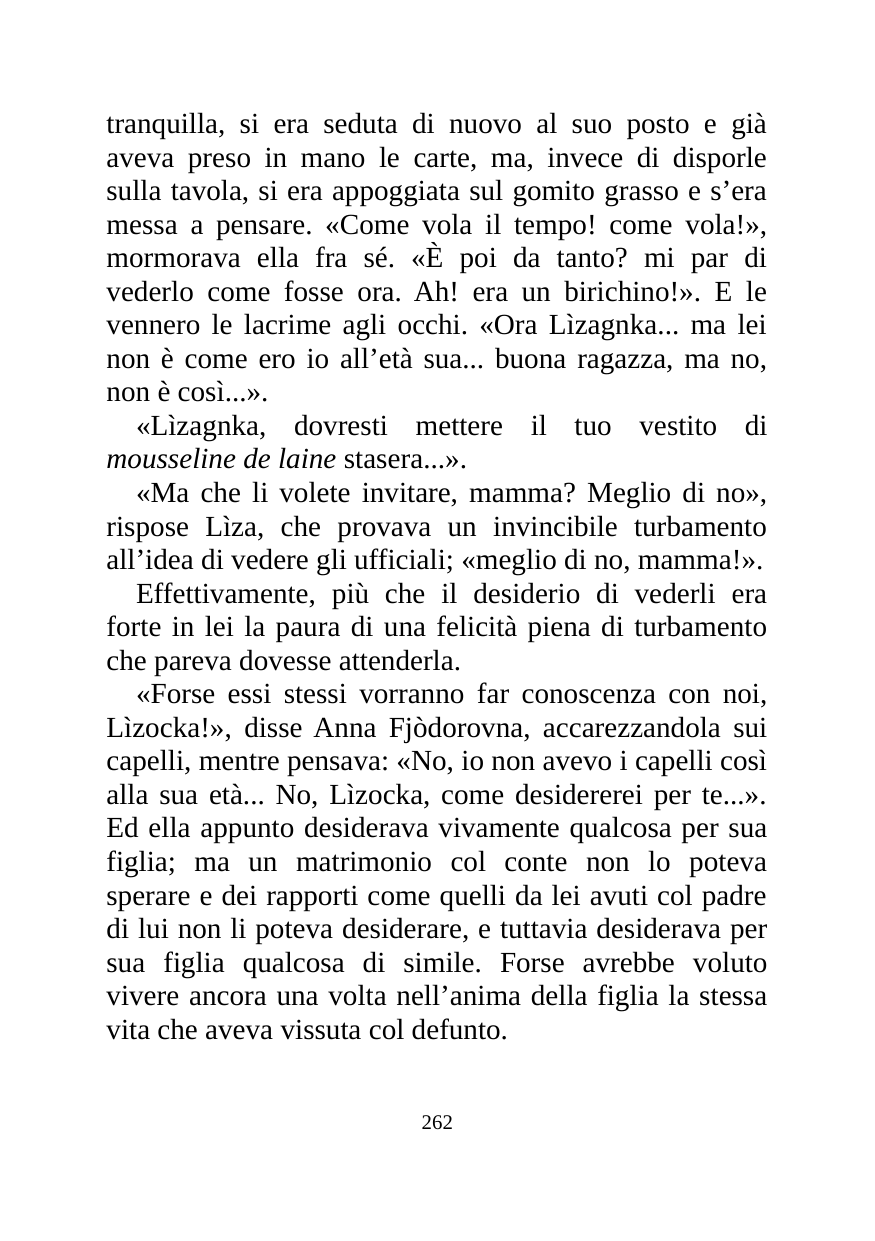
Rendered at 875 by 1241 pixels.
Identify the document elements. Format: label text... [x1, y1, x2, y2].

text «Ma che li volete invitare, mamma? Meglio di no», rispose Lìza, che provava un invincibile turbamento all’idea di vedere gli ufficiali; «meglio di no, mamma!». [106, 475, 768, 576]
text tranquilla, si era seduta di nuovo al suo posto e già aveva preso in mano le carte, ma, invece di disporle sulla tavola, si era appoggiata sul gomito grasso e s’era messa a pensare. «Come vola il tempo! come vola!», mormorava ella fra sé. «È poi da tanto? mi par di vederlo come fosse ora. Ah! era un birichino!». E le vennero le lacrime agli occhi. «Ora Lìzagnka... ma lei non è come ero io all’età sua... buona ragazza, ma no, non è così...». [106, 106, 768, 408]
text Effettivamente, più che il desiderio di vederli era forte in lei la paura di una felicità piena di turbamento che pareva dovesse attenderla. [106, 576, 768, 676]
text «Forse essi stessi vorranno far conoscenza con noi, Lìzocka!», disse Anna Fjòdorovna, accarezzandola sui capelli, mentre pensava: «No, io non avevo i capelli così alla sua età... No, Lìzocka, come desidererei per te...». Ed ella appunto desiderava vivamente qualcosa per sua figlia; ma un matrimonio col conte non lo poteva sperare e dei rapporti come quelli da lei avuti col padre di lui non li poteva desiderare, e tuttavia desiderava per sua figlia qualcosa di simile. Forse avrebbe voluto vivere ancora una volta nell’anima della figlia la stessa vita che aveva vissuta col defunto. [106, 676, 768, 1045]
text «Lìzagnka, dovresti mettere il tuo vestito di mousseline de laine stasera...». [106, 408, 768, 475]
